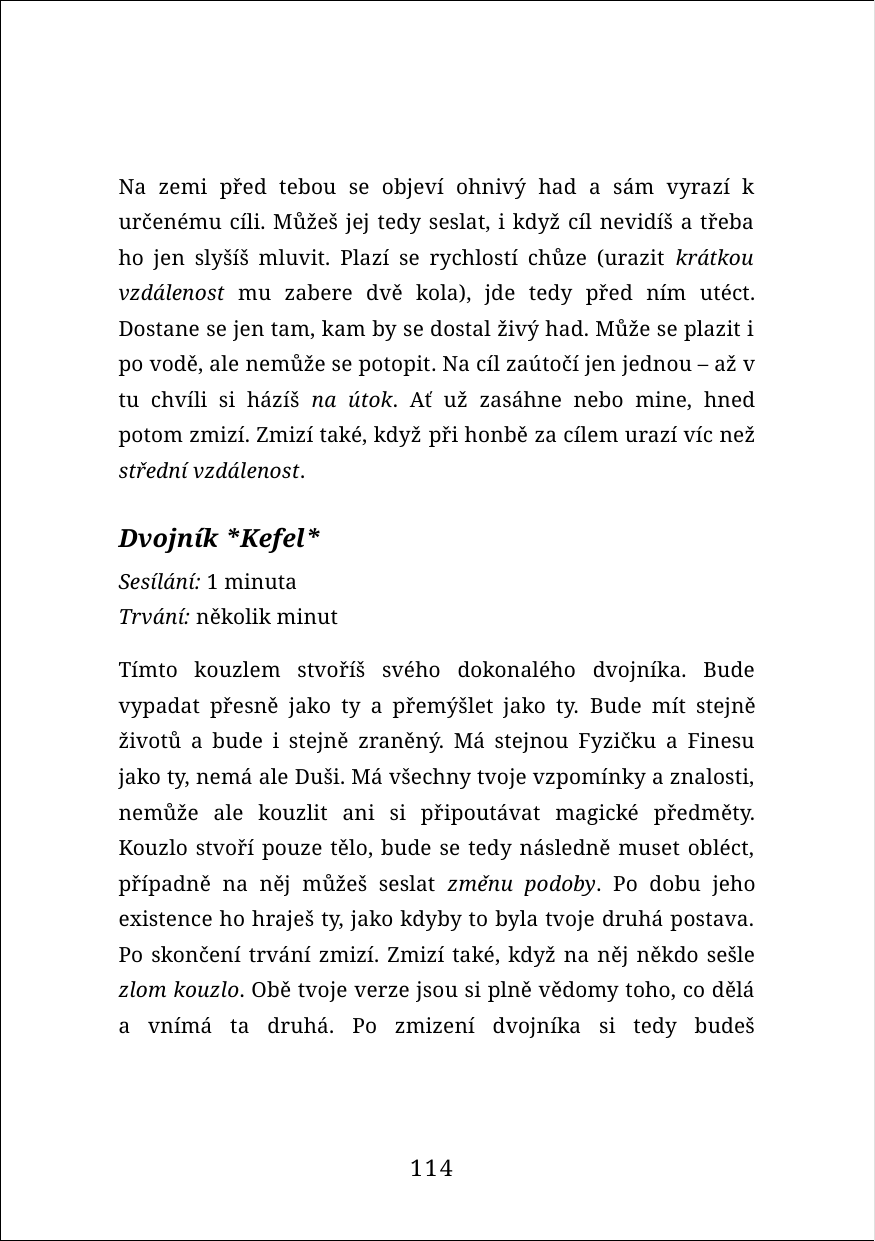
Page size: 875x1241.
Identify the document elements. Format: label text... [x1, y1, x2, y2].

text Na zemi před tebou se objeví ohnivý had a sám vyrazí k určenému cíli. Můžeš jej tedy seslat, i když cíl nevidíš a třeba ho jen slyšíš mluvit. Plazí se rychlostí chůze (urazit krátkou vzdálenost mu zabere dvě kola), jde tedy před ním utéct. Dostane se jen tam, kam by se dostal živý had. Může se plazit i po vodě, ale nemůže se potopit. Na cíl zaútočí jen jednou – až v tu chvíli si házíš na útok. Ať už zasáhne nebo mine, hned potom zmizí. Zmizí také, když při honbě za cílem urazí víc než střední vzdálenost. [118, 172, 756, 484]
subtitle Dvojník *Kefel* [118, 521, 756, 555]
text Sesílání: 1 minuta Trvání: několik minut [118, 567, 756, 631]
text Tímto kouzlem stvoříš svého dokonalého dvojníka. Bude vypadat přesně jako ty a přemýšlet jako ty. Bude mít stejně životů a bude i stejně zraněný. Má stejnou Fyzičku a Finesu jako ty, nemá ale Duši. Má všechny tvoje vzpomínky a znalosti, nemůže ale kouzlit ani si připoutávat magické předměty. Kouzlo stvoří pouze tělo, bude se tedy následně muset obléct, případně na něj můžeš seslat změnu podoby. Po dobu jeho existence ho hraješ ty, jako kdyby to byla tvoje druhá postava. Po skončení trvání zmizí. Zmizí také, když na něj někdo sešle zlom kouzlo. Obě tvoje verze jsou si plně vědomy toho, co dělá a vnímá ta druhá. Po zmizení dvojníka si tedy budeš [118, 656, 756, 1039]
